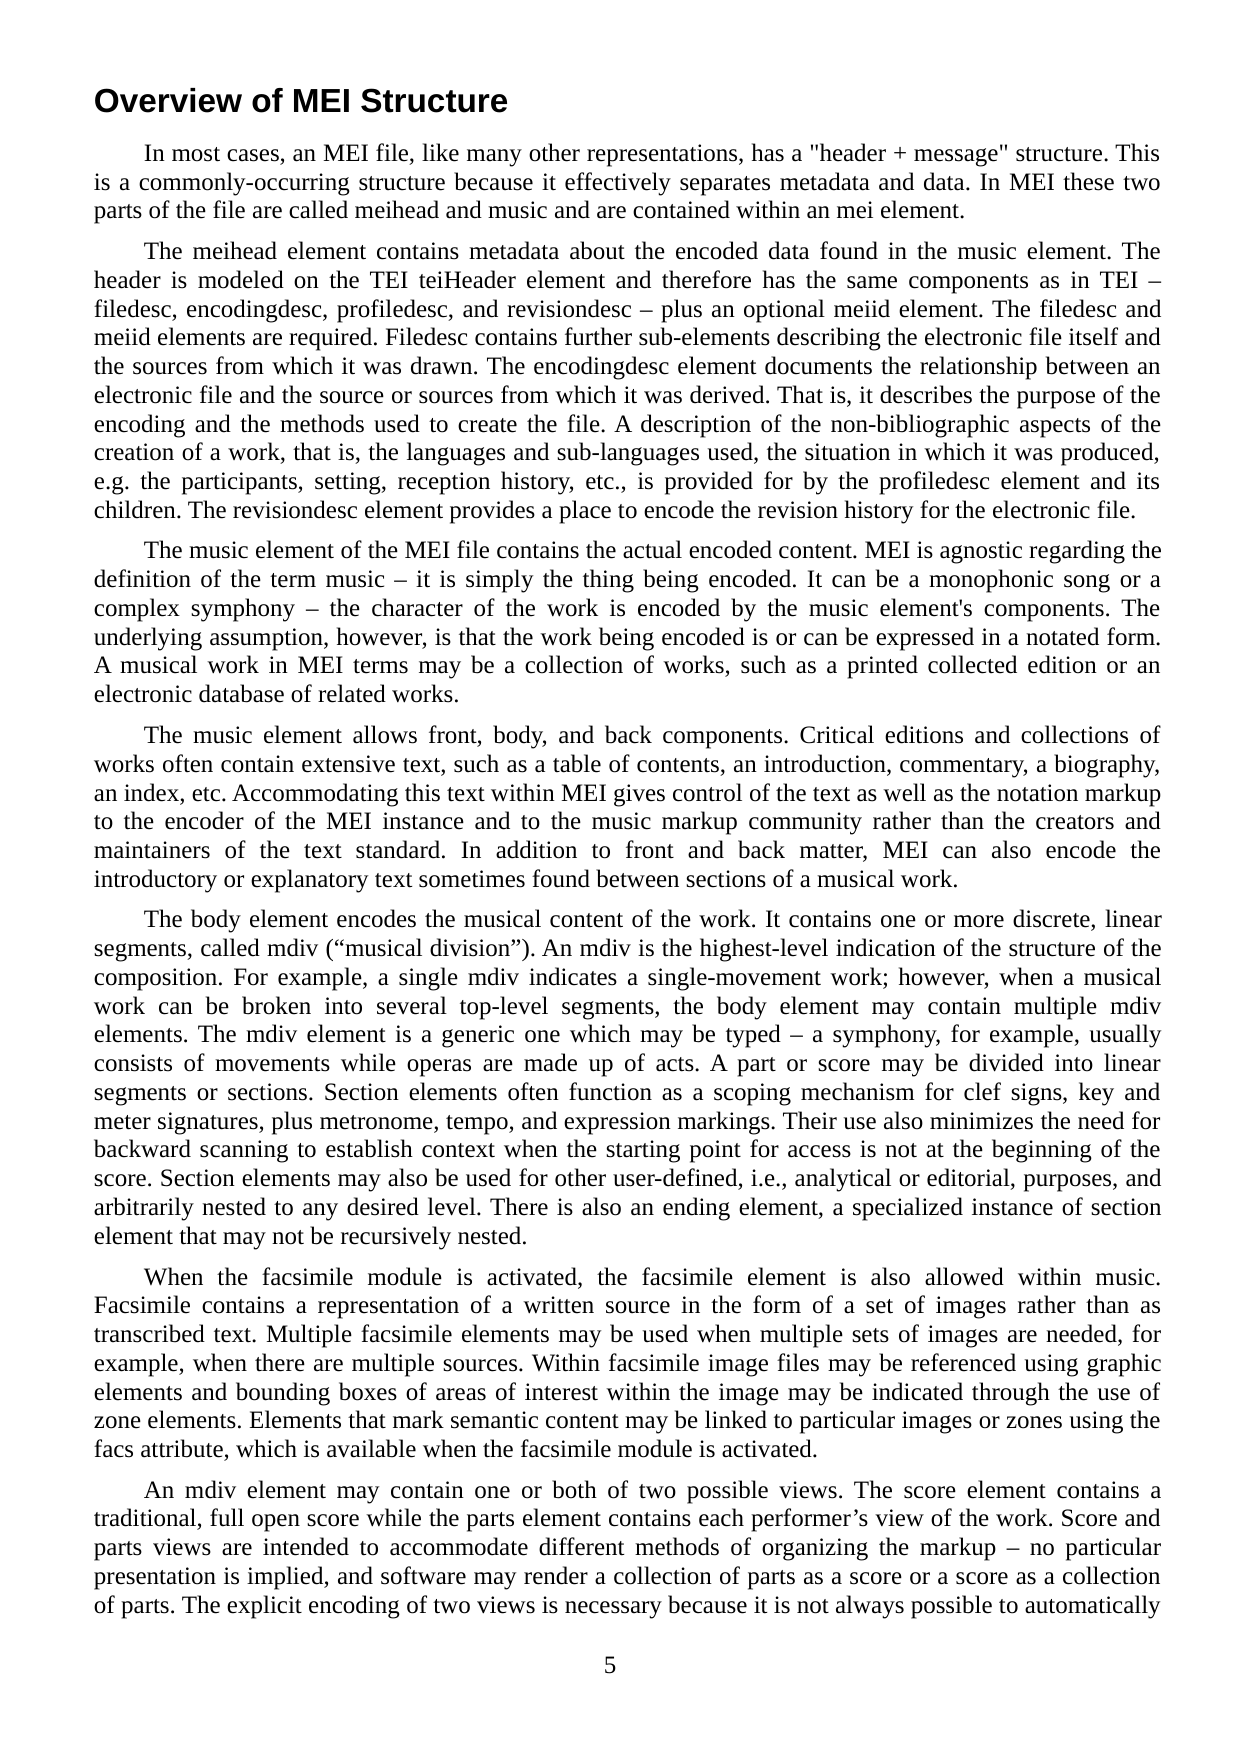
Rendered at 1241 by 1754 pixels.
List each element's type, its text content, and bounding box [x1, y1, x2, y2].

text The body element encodes the musical content of the work. It contains one or more discrete, linear segments, called mdiv (“musical division”). An mdiv is the highest-level indication of the structure of the composition. For example, a single mdiv indicates a single-movement work; however, when a musical work can be broken into several top-level segments, the body element may contain multiple mdiv elements. The mdiv element is a generic one which may be typed – a symphony, for example, usually consists of movements while operas are made up of acts. A part or score may be divided into linear segments or sections. Section elements often function as a scoping mechanism for clef signs, key and meter signatures, plus metronome, tempo, and expression markings. Their use also minimizes the need for backward scanning to establish context when the starting point for access is not at the beginning of the score. Section elements may also be used for other user-defined, i.e., analytical or editorial, purposes, and arbitrarily nested to any desired level. There is also an ending element, a specialized instance of section element that may not be recursively nested. [94, 904, 1162, 1249]
subtitle Overview of MEI Structure [94, 81, 1162, 120]
text When the facsimile module is activated, the facsimile element is also allowed within music. Facsimile contains a representation of a written source in the form of a set of images rather than as transcribed text. Multiple facsimile elements may be used when multiple sets of images are needed, for example, when there are multiple sources. Within facsimile image files may be referenced using graphic elements and bounding boxes of areas of interest within the image may be indicated through the use of zone elements. Elements that mark semantic content may be linked to particular images or zones using the facs attribute, which is available when the facsimile module is activated. [94, 1262, 1162, 1463]
text The meihead element contains metadata about the encoded data found in the music element. The header is modeled on the TEI teiHeader element and therefore has the same components as in TEI – filedesc, encodingdesc, profiledesc, and revisiondesc – plus an optional meiid element. The filedesc and meiid elements are required. Filedesc contains further sub-elements describing the electronic file itself and the sources from which it was drawn. The encodingdesc element documents the relationship between an electronic file and the source or sources from which it was derived. That is, it describes the purpose of the encoding and the methods used to create the file. A description of the non-bibliographic aspects of the creation of a work, that is, the languages and sub-languages used, the situation in which it was produced, e.g. the participants, setting, reception history, etc., is provided for by the profiledesc element and its children. The revisiondesc element provides a place to encode the revision history for the electronic file. [94, 236, 1162, 524]
text The music element allows front, body, and back components. Critical editions and collections of works often contain extensive text, such as a table of contents, an introduction, commentary, a biography, an index, etc. Accommodating this text within MEI gives control of the text as well as the notation markup to the encoder of the MEI instance and to the music markup community rather than the creators and maintainers of the text standard. In addition to front and back matter, MEI can also encode the introductory or explanatory text sometimes found between sections of a musical work. [94, 720, 1162, 893]
text An mdiv element may contain one or both of two possible views. The score element contains a traditional, full open score while the parts element contains each performer’s view of the work. Score and parts views are intended to accommodate different methods of organizing the markup – no particular presentation is implied, and software may render a collection of parts as a score or a score as a collection of parts. The explicit encoding of two views is necessary because it is not always possible to automatically [94, 1475, 1162, 1618]
text In most cases, an MEI file, like many other representations, has a "header + message" structure. This is a commonly-occurring structure because it effectively separates metadata and data. In MEI these two parts of the file are called meihead and music and are contained within an mei element. [94, 138, 1162, 224]
text The music element of the MEI file contains the actual encoded content. MEI is agnostic regarding the definition of the term music – it is simply the thing being encoded. It can be a monophonic song or a complex symphony – the character of the work is encoded by the music element's components. The underlying assumption, however, is that the work being encoded is or can be expressed in a notated form. A musical work in MEI terms may be a collection of works, such as a printed collected edition or an electronic database of related works. [94, 536, 1162, 708]
